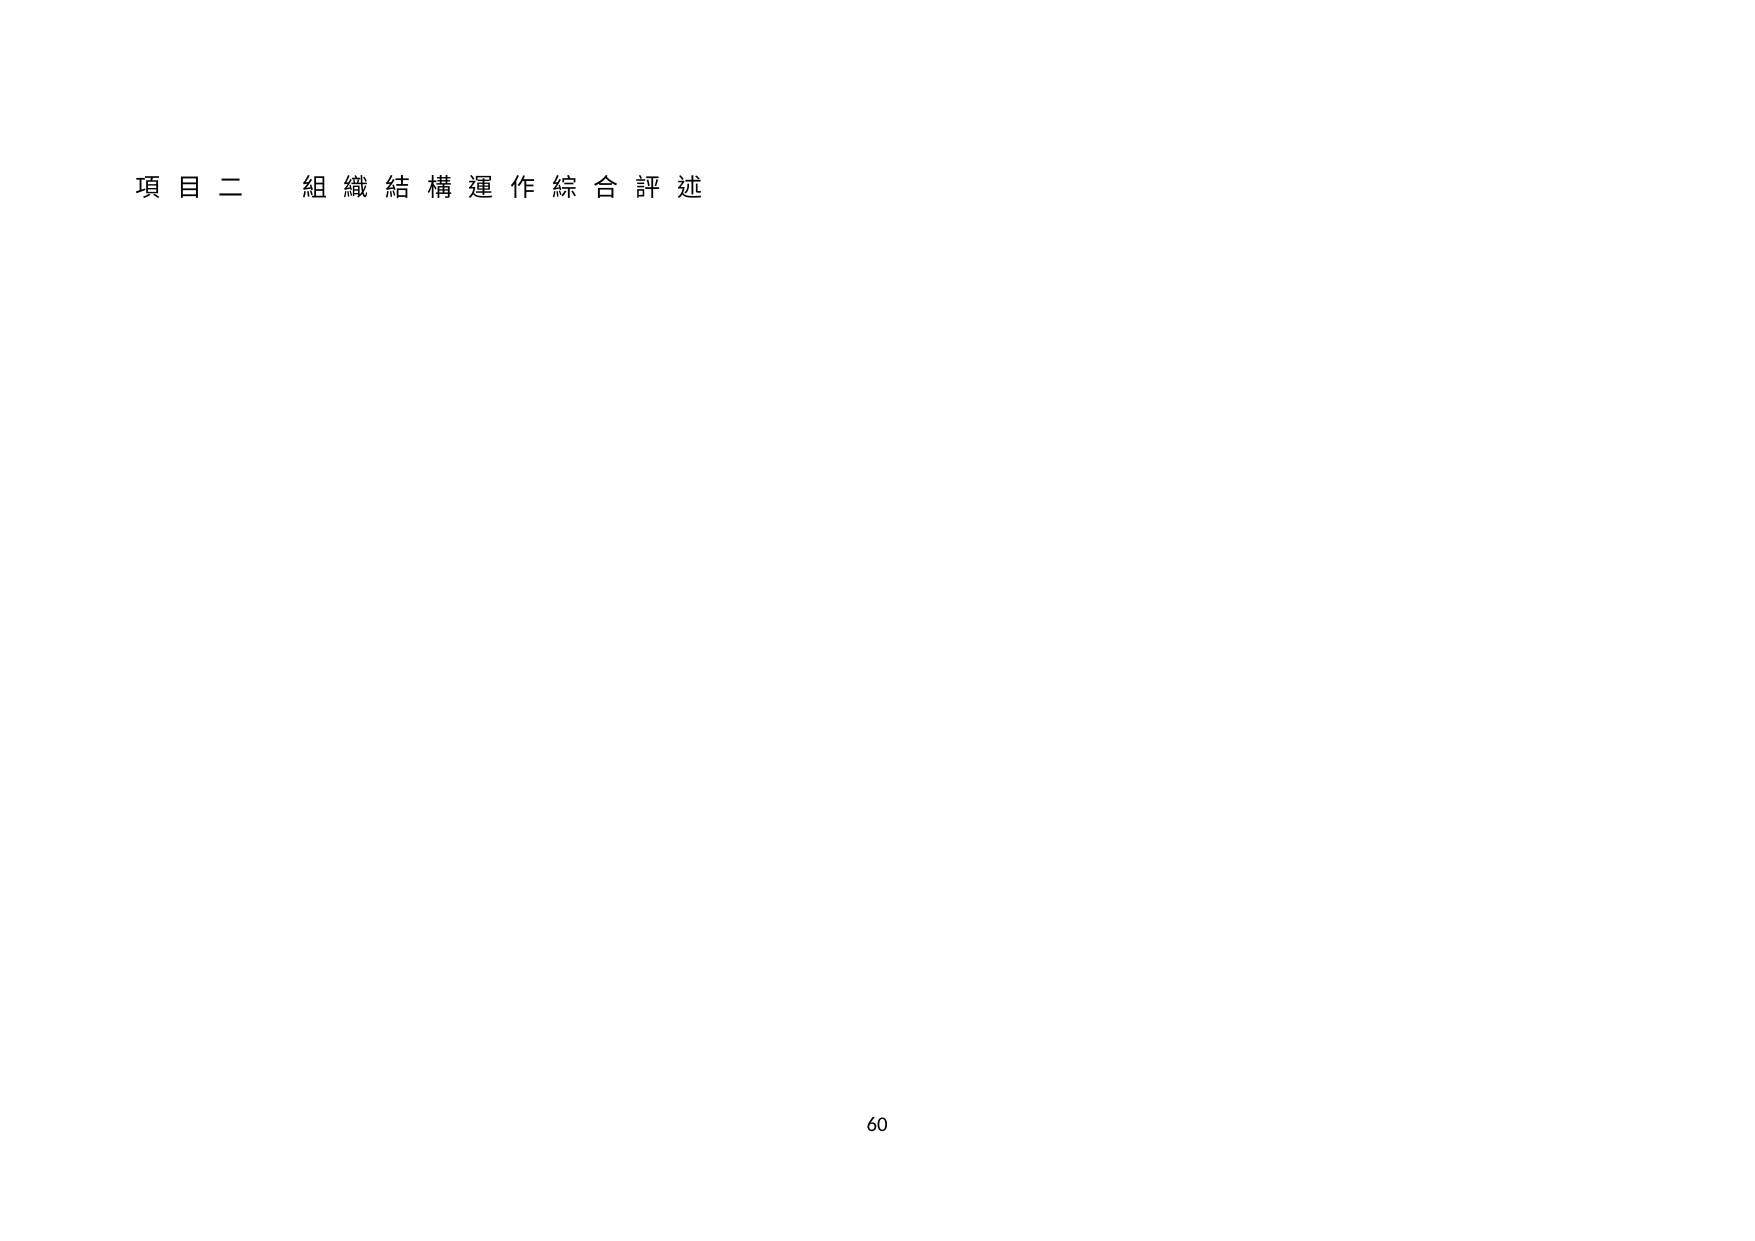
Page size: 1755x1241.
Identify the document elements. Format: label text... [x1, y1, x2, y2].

text 項目二 組織結構運作綜合評述 [109, 144, 1669, 207]
